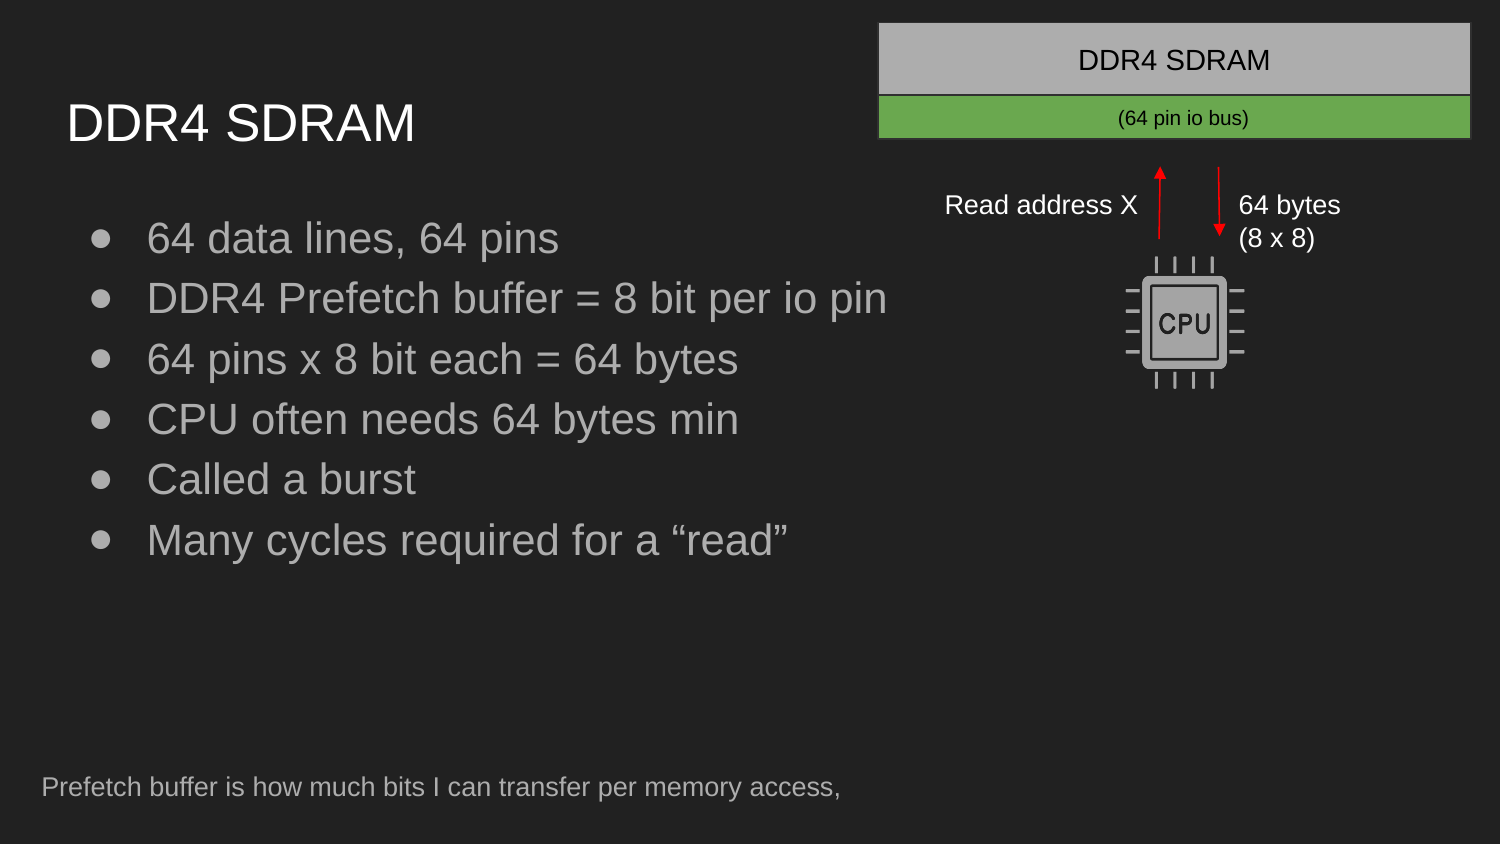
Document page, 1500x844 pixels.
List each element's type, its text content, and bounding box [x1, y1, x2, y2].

title DDR4 SDRAM [51, 72, 1449, 167]
text_box Prefetch buffer is how much bits I can transfer per memory access, [26, 749, 1121, 817]
text_box (64 pin io bus) [877, 95, 1472, 140]
text_box 64 bytes (8 x 8) [1223, 172, 1455, 233]
text_box Read address X [929, 172, 1161, 233]
picture [1120, 255, 1249, 396]
list 64 data lines, 64 pins DDR4 Prefetch buffer = 8 bit per io pin 64 pins x 8 bit each = 64 bytes CPU often needs 64 bytes min Called a burst Many cycles required for a “read” [56, 186, 1114, 633]
text_box DDR4 SDRAM [877, 22, 1472, 95]
